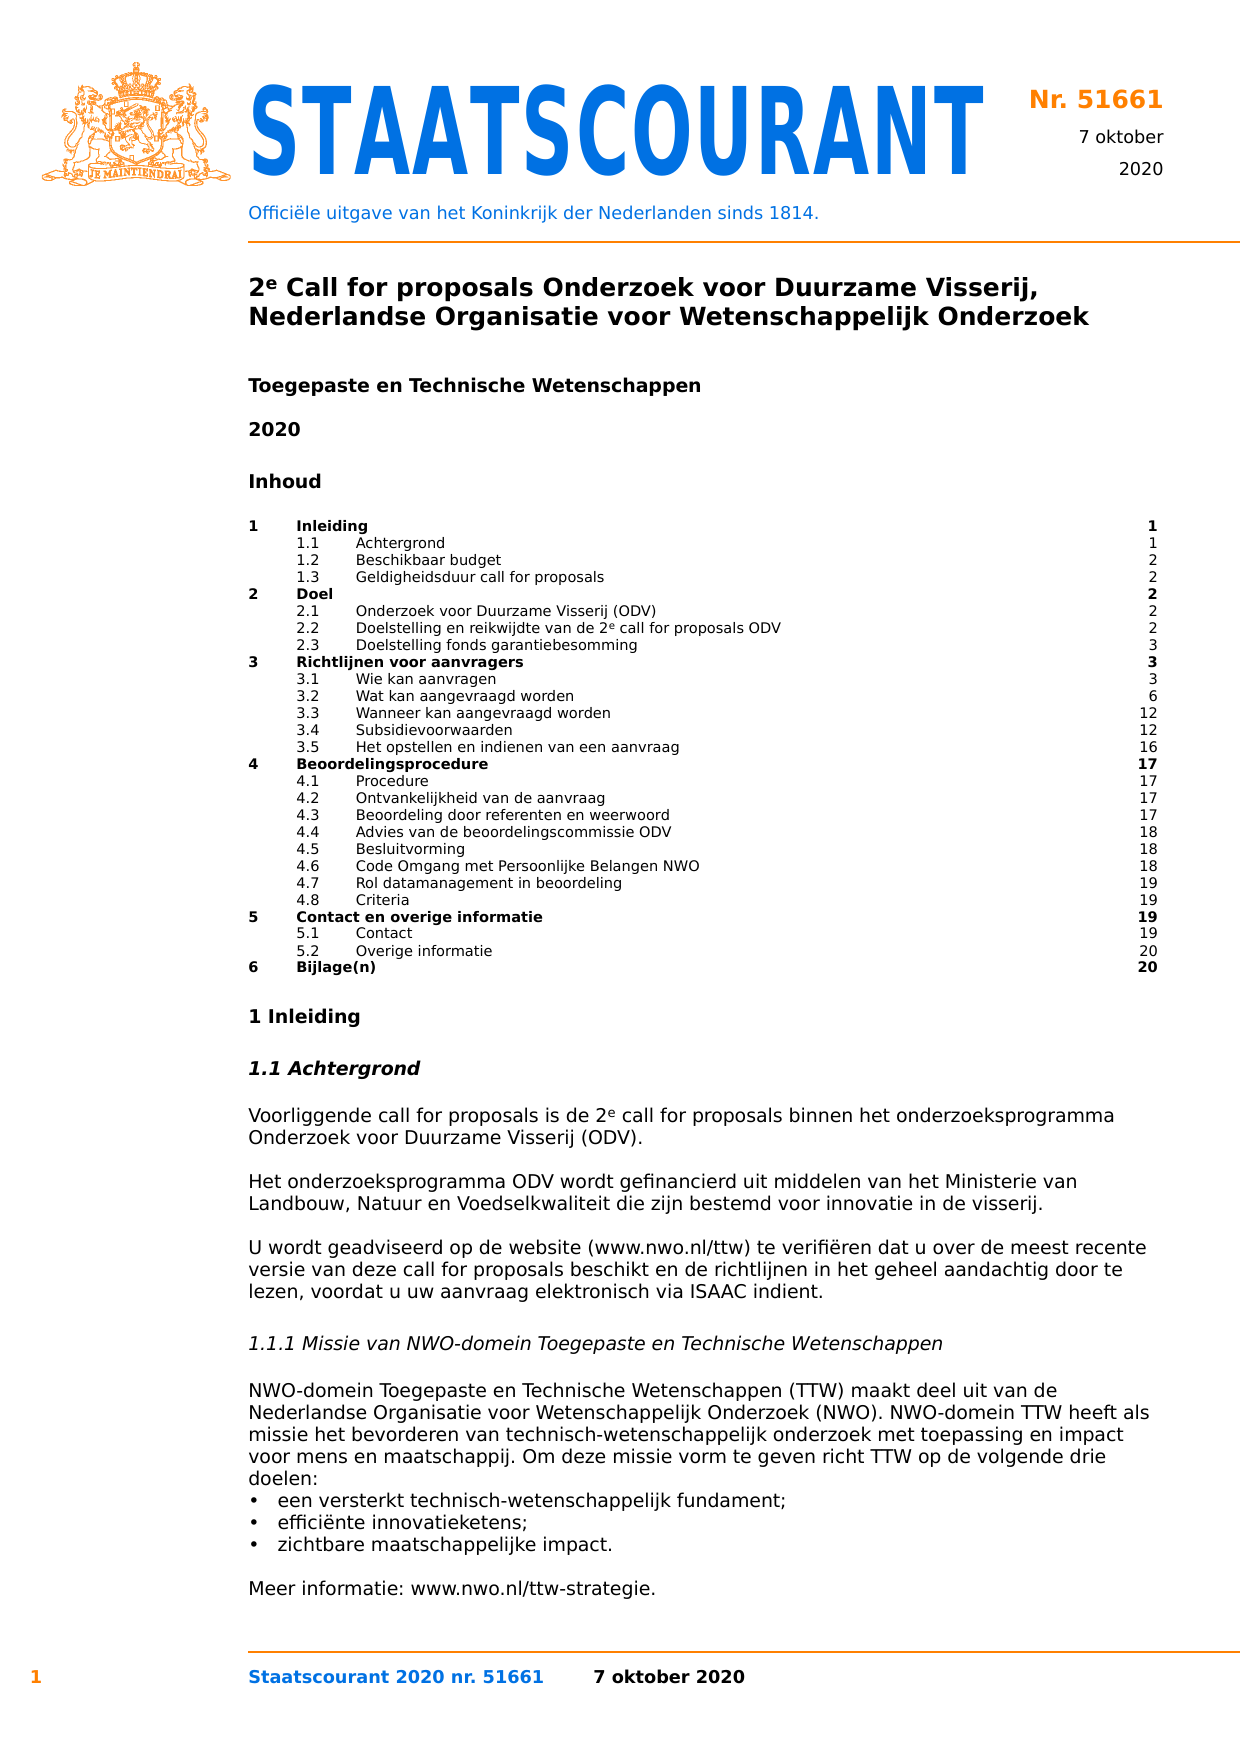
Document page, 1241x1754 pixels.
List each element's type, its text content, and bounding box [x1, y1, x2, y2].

table_cell Criteria [350, 891, 1100, 908]
picture [41, 62, 231, 186]
table_cell [248, 943, 290, 959]
table_cell 4 [248, 756, 290, 773]
table_cell Doel [290, 586, 1100, 603]
table_cell Richtlijnen voor aanvragers [290, 654, 1100, 671]
table_cell Bijlage(n) [290, 959, 1100, 976]
table_cell [248, 603, 290, 620]
text • een versterkt technisch-wetenschappelijk fundament; [248, 1490, 1163, 1512]
table_cell 5.2 [290, 943, 350, 959]
table_cell [248, 807, 290, 823]
subtitle Inhoud [248, 471, 1163, 493]
table_cell 2 [1100, 552, 1163, 569]
table_cell [248, 925, 290, 942]
table_cell 12 [1100, 705, 1163, 722]
table_header Nr. 51661 [998, 62, 1240, 121]
table_cell 2 [1100, 620, 1163, 637]
table_cell [248, 841, 290, 857]
table_cell 4.7 [290, 875, 350, 891]
table_cell [248, 620, 290, 637]
table_cell [248, 824, 290, 841]
table_cell 3.1 [290, 671, 350, 688]
table_cell Het opstellen en indienen van een aanvraag [350, 739, 1100, 756]
table_cell 3.2 [290, 688, 350, 705]
table_cell 2020 [998, 153, 1240, 203]
table_cell Geldigheidsduur call for proposals [350, 569, 1100, 586]
table_cell Doelstelling en reikwijdte van de 2e call for proposals ODV [350, 620, 1100, 637]
table_cell Beschikbaar budget [350, 552, 1100, 569]
table_cell 2 [248, 586, 290, 603]
table_cell 19 [1100, 925, 1163, 942]
table_cell [248, 790, 290, 807]
table_cell Code Omgang met Persoonlijke Belangen NWO [350, 858, 1100, 874]
table_cell 18 [1100, 824, 1163, 841]
table_cell [248, 875, 290, 891]
table_cell 18 [1100, 858, 1163, 874]
table_cell 2 [1100, 569, 1163, 586]
table_cell Beoordelingsprocedure [290, 756, 1100, 773]
table_cell 4.6 [290, 858, 350, 874]
table_cell [248, 858, 290, 874]
table_cell [248, 705, 290, 722]
table_cell 4.5 [290, 841, 350, 857]
table_header 1 [1100, 518, 1163, 535]
table_cell 17 [1100, 773, 1163, 789]
text • zichtbare maatschappelijke impact. [248, 1534, 1163, 1556]
table_cell 19 [1100, 891, 1163, 908]
table_header 1 [248, 518, 290, 535]
subtitle 2e Call for proposals Onderzoek voor Duurzame Visserij, Nederlandse Organisatie voor Wetenschappelijk Onderzoek [248, 273, 1163, 331]
table_cell [248, 891, 290, 908]
table_cell Overige informatie [350, 943, 1100, 959]
text • efficiënte innovatieketens; [248, 1512, 1163, 1534]
table_cell [248, 637, 290, 654]
text Toegepaste en Technische Wetenschappen [248, 375, 1163, 397]
table_cell Ontvankelijkheid van de aanvraag [350, 790, 1100, 807]
table_cell 4.2 [290, 790, 350, 807]
table_header STAATSCOURANT [248, 62, 998, 203]
table_cell Contact en overige informatie [290, 909, 1100, 925]
table_cell 12 [1100, 722, 1163, 739]
table_cell 3 [1100, 654, 1163, 671]
table_cell 4.8 [290, 891, 350, 908]
table_cell 3.4 [290, 722, 350, 739]
table_cell Advies van de beoordelingscommissie ODV [350, 824, 1100, 841]
table_cell 17 [1100, 756, 1163, 773]
table_cell 2.3 [290, 637, 350, 654]
table_cell 5.1 [290, 925, 350, 942]
table_cell Onderzoek voor Duurzame Visserij (ODV) [350, 603, 1100, 620]
table_cell Beoordeling door referenten en weerwoord [350, 807, 1100, 823]
table_cell Besluitvorming [350, 841, 1100, 857]
table_cell 18 [1100, 841, 1163, 857]
table_cell 2.1 [290, 603, 350, 620]
table_cell [248, 671, 290, 688]
table_cell 7 oktober [998, 121, 1240, 153]
table_cell 6 [248, 959, 290, 976]
table_cell [248, 569, 290, 586]
table_cell 1.3 [290, 569, 350, 586]
table_cell 3 [1100, 671, 1163, 688]
table_cell [248, 722, 290, 739]
table_cell 19 [1100, 909, 1163, 925]
table_cell 20 [1100, 959, 1163, 976]
text NWO-domein Toegepaste en Technische Wetenschappen (TTW) maakt deel uit van de Nederlandse Organisatie voor Wetenschappelijk Onderzoek (NWO). NWO-domein TTW heeft als missie het bevorderen van technisch-wetenschappelijk onderzoek met toepassing en impact voor mens en maatschappij. Om deze missie vorm te geven richt TTW op de volgende drie doelen: [248, 1380, 1163, 1490]
text Het onderzoeksprogramma ODV wordt gefinancierd uit middelen van het Ministerie van Landbouw, Natuur en Voedselkwaliteit die zijn bestemd voor innovatie in de visserij. [248, 1171, 1163, 1215]
table_cell Wie kan aanvragen [350, 671, 1100, 688]
text 2020 [248, 419, 1163, 441]
table_cell 6 [1100, 688, 1163, 705]
table_cell Doelstelling fonds garantiebesomming [350, 637, 1100, 654]
table_cell 2.2 [290, 620, 350, 637]
table_cell [248, 739, 290, 756]
table_header [25, 62, 248, 241]
table_cell 4.3 [290, 807, 350, 823]
table_cell 5 [248, 909, 290, 925]
table_cell Wat kan aangevraagd worden [350, 688, 1100, 705]
table_cell Officiële uitgave van het Koninkrijk der Nederlanden sinds 1814. [248, 203, 1240, 241]
subtitle 1.1.1 Missie van NWO-domein Toegepaste en Technische Wetenschappen [248, 1333, 1163, 1355]
table_cell [248, 688, 290, 705]
table_cell 4.4 [290, 824, 350, 841]
table_cell 17 [1100, 790, 1163, 807]
table_cell 16 [1100, 739, 1163, 756]
table_cell [248, 535, 290, 552]
table_cell Achtergrond [350, 535, 1100, 552]
table_cell 4.1 [290, 773, 350, 789]
table_cell 19 [1100, 875, 1163, 891]
subtitle 1 Inleiding [248, 1006, 1163, 1028]
table_header Inleiding [290, 518, 1100, 535]
table_cell 3.3 [290, 705, 350, 722]
table_cell Procedure [350, 773, 1100, 789]
table_cell Wanneer kan aangevraagd worden [350, 705, 1100, 722]
table_cell 2 [1100, 603, 1163, 620]
table_cell 3 [248, 654, 290, 671]
subtitle 1.1 Achtergrond [248, 1058, 1163, 1080]
table_cell 1.2 [290, 552, 350, 569]
table_cell Subsidievoorwaarden [350, 722, 1100, 739]
table_cell 1.1 [290, 535, 350, 552]
text Meer informatie: www.nwo.nl/ttw-strategie. [248, 1578, 1163, 1599]
table_cell 3 [1100, 637, 1163, 654]
table_cell 17 [1100, 807, 1163, 823]
table_cell 2 [1100, 586, 1163, 603]
table_cell 20 [1100, 943, 1163, 959]
table_cell Rol datamanagement in beoordeling [350, 875, 1100, 891]
text U wordt geadviseerd op de website (www.nwo.nl/ttw) te verifiëren dat u over de meest recente versie van deze call for proposals beschikt en de richtlijnen in het geheel aandachtig door te lezen, voordat u uw aanvraag elektronisch via ISAAC indient. [248, 1237, 1163, 1303]
table_cell [248, 773, 290, 789]
text Voorliggende call for proposals is de 2e call for proposals binnen het onderzoeksprogramma Onderzoek voor Duurzame Visserij (ODV). [248, 1105, 1163, 1149]
table_cell 3.5 [290, 739, 350, 756]
table_cell [248, 552, 290, 569]
table_cell 1 [1100, 535, 1163, 552]
table_cell Contact [350, 925, 1100, 942]
